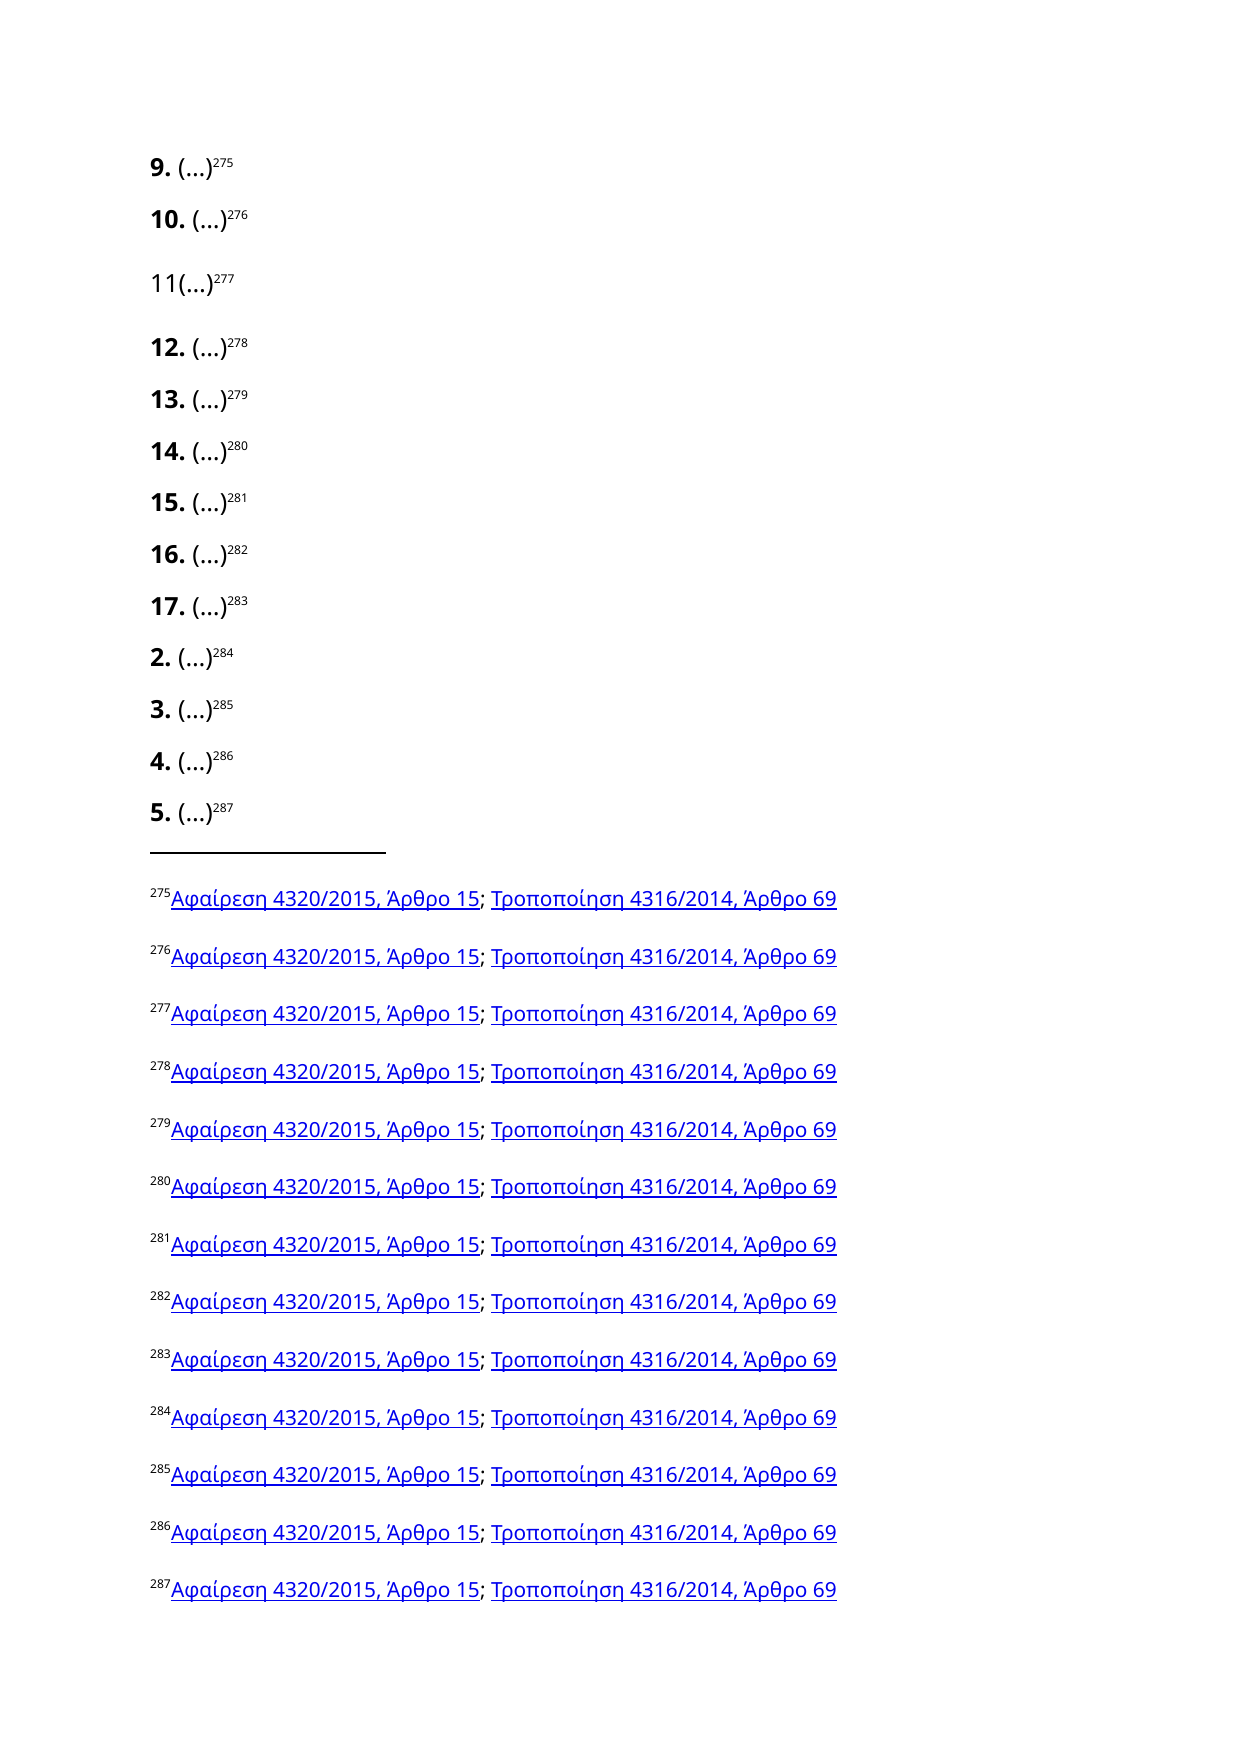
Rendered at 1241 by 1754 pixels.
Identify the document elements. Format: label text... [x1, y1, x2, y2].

text 15. (…) [150, 485, 1090, 519]
text 17. (…) [150, 588, 1090, 622]
text Αφαίρεση 4320/2015, Άρθρο 15; Τροποποίηση 4316/2014, Άρθρο 69 [150, 1172, 1090, 1201]
text Αφαίρεση 4320/2015, Άρθρο 15; Τροποποίηση 4316/2014, Άρθρο 69 [150, 1287, 1090, 1316]
text 11(…) [150, 266, 1090, 300]
text 2. (…) [150, 640, 1090, 674]
text Αφαίρεση 4320/2015, Άρθρο 15; Τροποποίηση 4316/2014, Άρθρο 69 [150, 1057, 1090, 1086]
text Αφαίρεση 4320/2015, Άρθρο 15; Τροποποίηση 4316/2014, Άρθρο 69 [150, 884, 1090, 913]
text 13. (…) [150, 382, 1090, 416]
text 9. (…) [150, 150, 1090, 184]
text 12. (…) [150, 330, 1090, 364]
text 10. (…) [150, 202, 1090, 236]
text Αφαίρεση 4320/2015, Άρθρο 15; Τροποποίηση 4316/2014, Άρθρο 69 [150, 1460, 1090, 1489]
text Αφαίρεση 4320/2015, Άρθρο 15; Τροποποίηση 4316/2014, Άρθρο 69 [150, 1518, 1090, 1546]
text Αφαίρεση 4320/2015, Άρθρο 15; Τροποποίηση 4316/2014, Άρθρο 69 [150, 1403, 1090, 1431]
text 4. (…) [150, 743, 1090, 777]
text Αφαίρεση 4320/2015, Άρθρο 15; Τροποποίηση 4316/2014, Άρθρο 69 [150, 1345, 1090, 1373]
text Αφαίρεση 4320/2015, Άρθρο 15; Τροποποίηση 4316/2014, Άρθρο 69 [150, 1576, 1090, 1604]
text Αφαίρεση 4320/2015, Άρθρο 15; Τροποποίηση 4316/2014, Άρθρο 69 [150, 1230, 1090, 1258]
text Αφαίρεση 4320/2015, Άρθρο 15; Τροποποίηση 4316/2014, Άρθρο 69 [150, 1115, 1090, 1143]
text Αφαίρεση 4320/2015, Άρθρο 15; Τροποποίηση 4316/2014, Άρθρο 69 [150, 999, 1090, 1028]
text 3. (…) [150, 692, 1090, 726]
text 16. (…) [150, 537, 1090, 571]
text 14. (…) [150, 433, 1090, 467]
text 5. (…) [150, 795, 1090, 829]
text Αφαίρεση 4320/2015, Άρθρο 15; Τροποποίηση 4316/2014, Άρθρο 69 [150, 942, 1090, 970]
